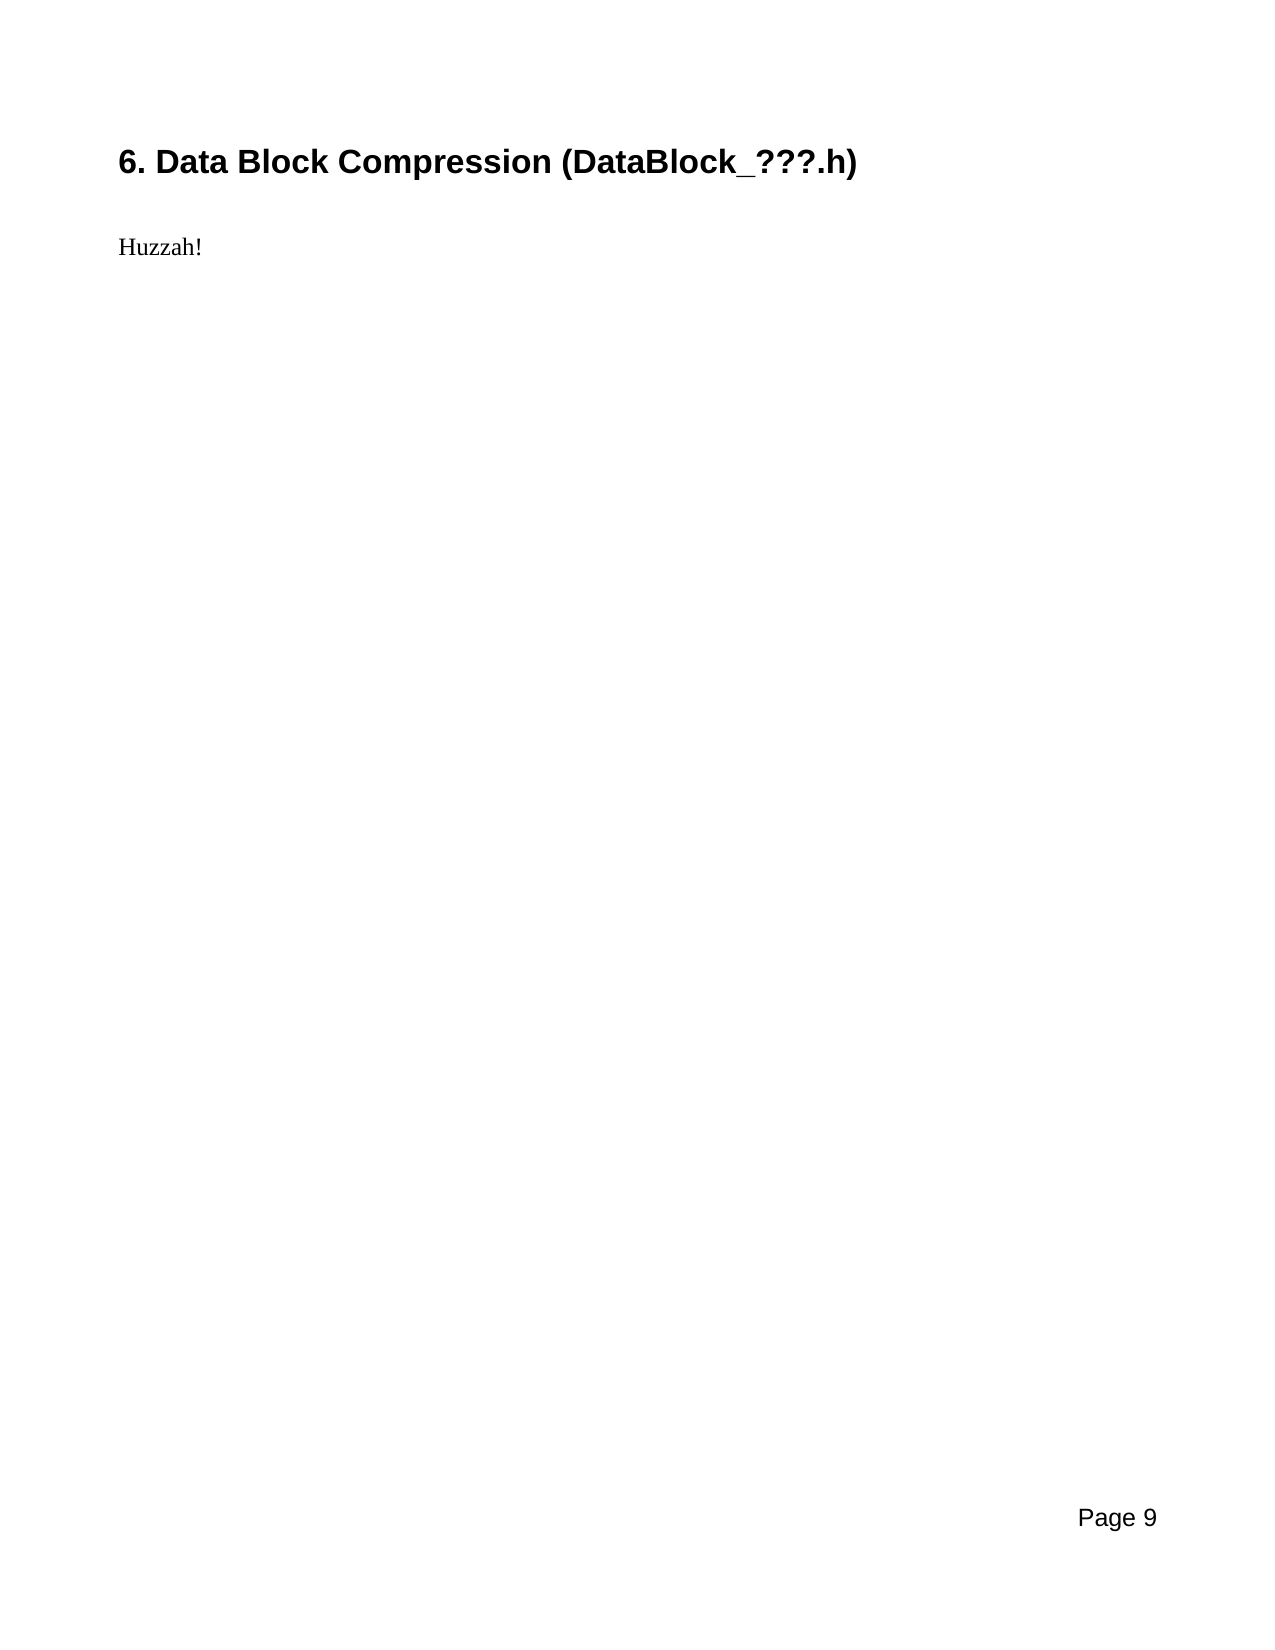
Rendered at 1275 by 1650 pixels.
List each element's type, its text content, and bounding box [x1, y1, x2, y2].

text Huzzah! [118, 233, 1157, 261]
subtitle 6. Data Block Compression (DataBlock_???.h) [118, 143, 1157, 181]
